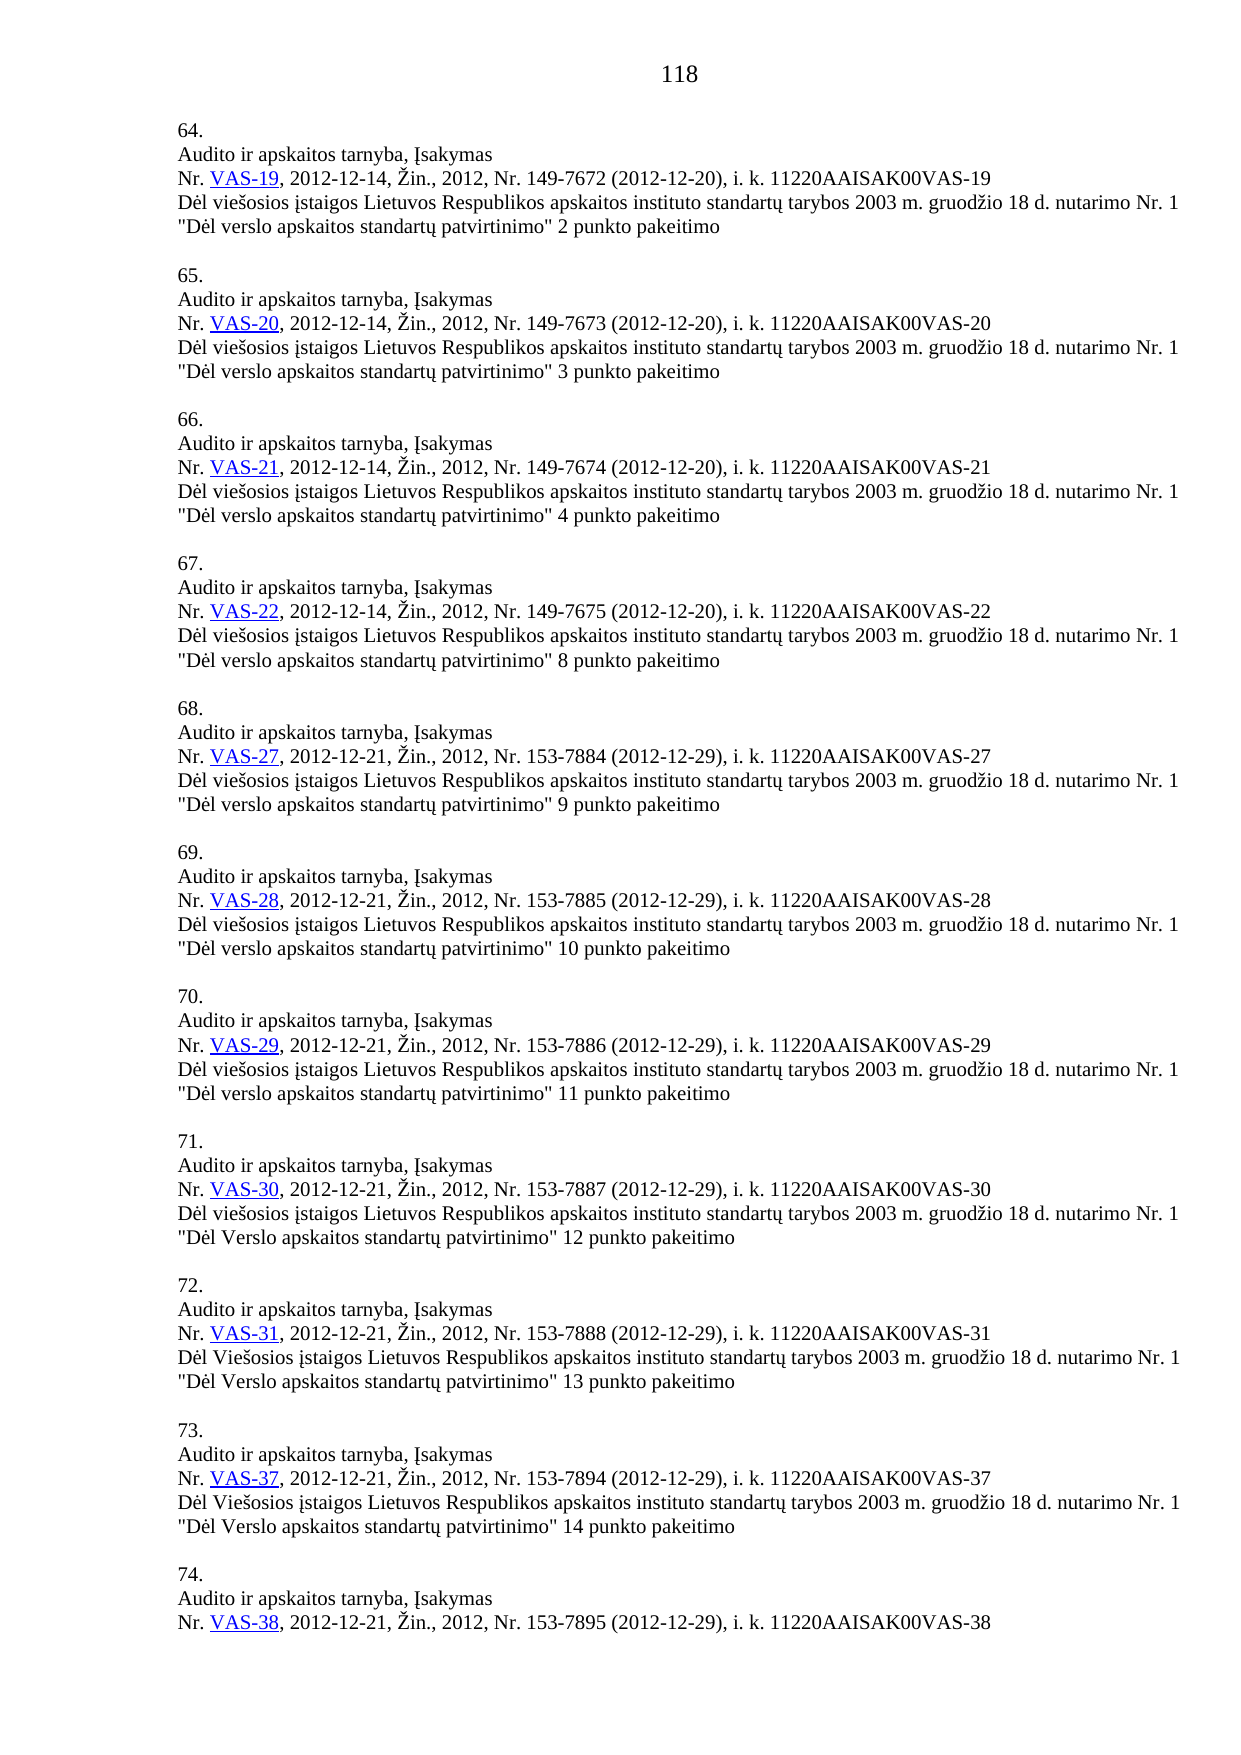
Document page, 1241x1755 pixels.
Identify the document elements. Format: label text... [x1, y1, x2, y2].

text Audito ir apskaitos tarnyba, Įsakymas [177, 1153, 1181, 1177]
text Audito ir apskaitos tarnyba, Įsakymas [177, 575, 1181, 599]
text 67. [177, 551, 1181, 575]
text Nr. VAS-22, 2012-12-14, Žin., 2012, Nr. 149-7675 (2012-12-20), i. k. 11220AAISAK00VAS-22 [177, 599, 1181, 623]
text Dėl viešosios įstaigos Lietuvos Respublikos apskaitos instituto standartų tarybos 2003 m. gruodžio 18 d. nutarimo Nr. 1 "Dėl verslo apskaitos standartų patvirtinimo" 3 punkto pakeitimo [177, 335, 1181, 383]
text Nr. VAS-30, 2012-12-21, Žin., 2012, Nr. 153-7887 (2012-12-29), i. k. 11220AAISAK00VAS-30 [177, 1177, 1181, 1201]
text 73. [177, 1417, 1181, 1442]
text Nr. VAS-38, 2012-12-21, Žin., 2012, Nr. 153-7895 (2012-12-29), i. k. 11220AAISAK00VAS-38 [177, 1610, 1181, 1634]
text Dėl viešosios įstaigos Lietuvos Respublikos apskaitos instituto standartų tarybos 2003 m. gruodžio 18 d. nutarimo Nr. 1 "Dėl verslo apskaitos standartų patvirtinimo" 10 punkto pakeitimo [177, 912, 1181, 960]
text 70. [177, 984, 1181, 1008]
text 65. [177, 262, 1181, 287]
text Audito ir apskaitos tarnyba, Įsakymas [177, 1008, 1181, 1032]
text 64. [177, 118, 1181, 142]
text 71. [177, 1129, 1181, 1153]
text Dėl viešosios įstaigos Lietuvos Respublikos apskaitos instituto standartų tarybos 2003 m. gruodžio 18 d. nutarimo Nr. 1 "Dėl verslo apskaitos standartų patvirtinimo" 8 punkto pakeitimo [177, 623, 1181, 672]
text Nr. VAS-27, 2012-12-21, Žin., 2012, Nr. 153-7884 (2012-12-29), i. k. 11220AAISAK00VAS-27 [177, 744, 1181, 768]
text Nr. VAS-29, 2012-12-21, Žin., 2012, Nr. 153-7886 (2012-12-29), i. k. 11220AAISAK00VAS-29 [177, 1032, 1181, 1057]
text 72. [177, 1273, 1181, 1297]
text Audito ir apskaitos tarnyba, Įsakymas [177, 287, 1181, 311]
text Audito ir apskaitos tarnyba, Įsakymas [177, 1586, 1181, 1610]
text Audito ir apskaitos tarnyba, Įsakymas [177, 1442, 1181, 1466]
text Nr. VAS-19, 2012-12-14, Žin., 2012, Nr. 149-7672 (2012-12-20), i. k. 11220AAISAK00VAS-19 [177, 166, 1181, 190]
text Dėl viešosios įstaigos Lietuvos Respublikos apskaitos instituto standartų tarybos 2003 m. gruodžio 18 d. nutarimo Nr. 1 "Dėl verslo apskaitos standartų patvirtinimo" 4 punkto pakeitimo [177, 479, 1181, 527]
text Dėl Viešosios įstaigos Lietuvos Respublikos apskaitos instituto standartų tarybos 2003 m. gruodžio 18 d. nutarimo Nr. 1 "Dėl Verslo apskaitos standartų patvirtinimo" 14 punkto pakeitimo [177, 1490, 1181, 1538]
text Dėl viešosios įstaigos Lietuvos Respublikos apskaitos instituto standartų tarybos 2003 m. gruodžio 18 d. nutarimo Nr. 1 "Dėl Verslo apskaitos standartų patvirtinimo" 12 punkto pakeitimo [177, 1201, 1181, 1249]
text Dėl viešosios įstaigos Lietuvos Respublikos apskaitos instituto standartų tarybos 2003 m. gruodžio 18 d. nutarimo Nr. 1 "Dėl verslo apskaitos standartų patvirtinimo" 11 punkto pakeitimo [177, 1057, 1181, 1105]
text Audito ir apskaitos tarnyba, Įsakymas [177, 720, 1181, 744]
text Nr. VAS-28, 2012-12-21, Žin., 2012, Nr. 153-7885 (2012-12-29), i. k. 11220AAISAK00VAS-28 [177, 888, 1181, 912]
text Nr. VAS-20, 2012-12-14, Žin., 2012, Nr. 149-7673 (2012-12-20), i. k. 11220AAISAK00VAS-20 [177, 311, 1181, 335]
text 68. [177, 696, 1181, 720]
text Audito ir apskaitos tarnyba, Įsakymas [177, 431, 1181, 455]
text Audito ir apskaitos tarnyba, Įsakymas [177, 1297, 1181, 1321]
text 66. [177, 407, 1181, 431]
text Nr. VAS-37, 2012-12-21, Žin., 2012, Nr. 153-7894 (2012-12-29), i. k. 11220AAISAK00VAS-37 [177, 1466, 1181, 1490]
text Dėl viešosios įstaigos Lietuvos Respublikos apskaitos instituto standartų tarybos 2003 m. gruodžio 18 d. nutarimo Nr. 1 "Dėl verslo apskaitos standartų patvirtinimo" 9 punkto pakeitimo [177, 768, 1181, 816]
text Dėl Viešosios įstaigos Lietuvos Respublikos apskaitos instituto standartų tarybos 2003 m. gruodžio 18 d. nutarimo Nr. 1 "Dėl Verslo apskaitos standartų patvirtinimo" 13 punkto pakeitimo [177, 1345, 1181, 1393]
text Nr. VAS-31, 2012-12-21, Žin., 2012, Nr. 153-7888 (2012-12-29), i. k. 11220AAISAK00VAS-31 [177, 1321, 1181, 1345]
text Audito ir apskaitos tarnyba, Įsakymas [177, 864, 1181, 888]
text Nr. VAS-21, 2012-12-14, Žin., 2012, Nr. 149-7674 (2012-12-20), i. k. 11220AAISAK00VAS-21 [177, 455, 1181, 479]
text 69. [177, 840, 1181, 864]
text Dėl viešosios įstaigos Lietuvos Respublikos apskaitos instituto standartų tarybos 2003 m. gruodžio 18 d. nutarimo Nr. 1 "Dėl verslo apskaitos standartų patvirtinimo" 2 punkto pakeitimo [177, 190, 1181, 238]
text 74. [177, 1562, 1181, 1586]
text Audito ir apskaitos tarnyba, Įsakymas [177, 142, 1181, 166]
